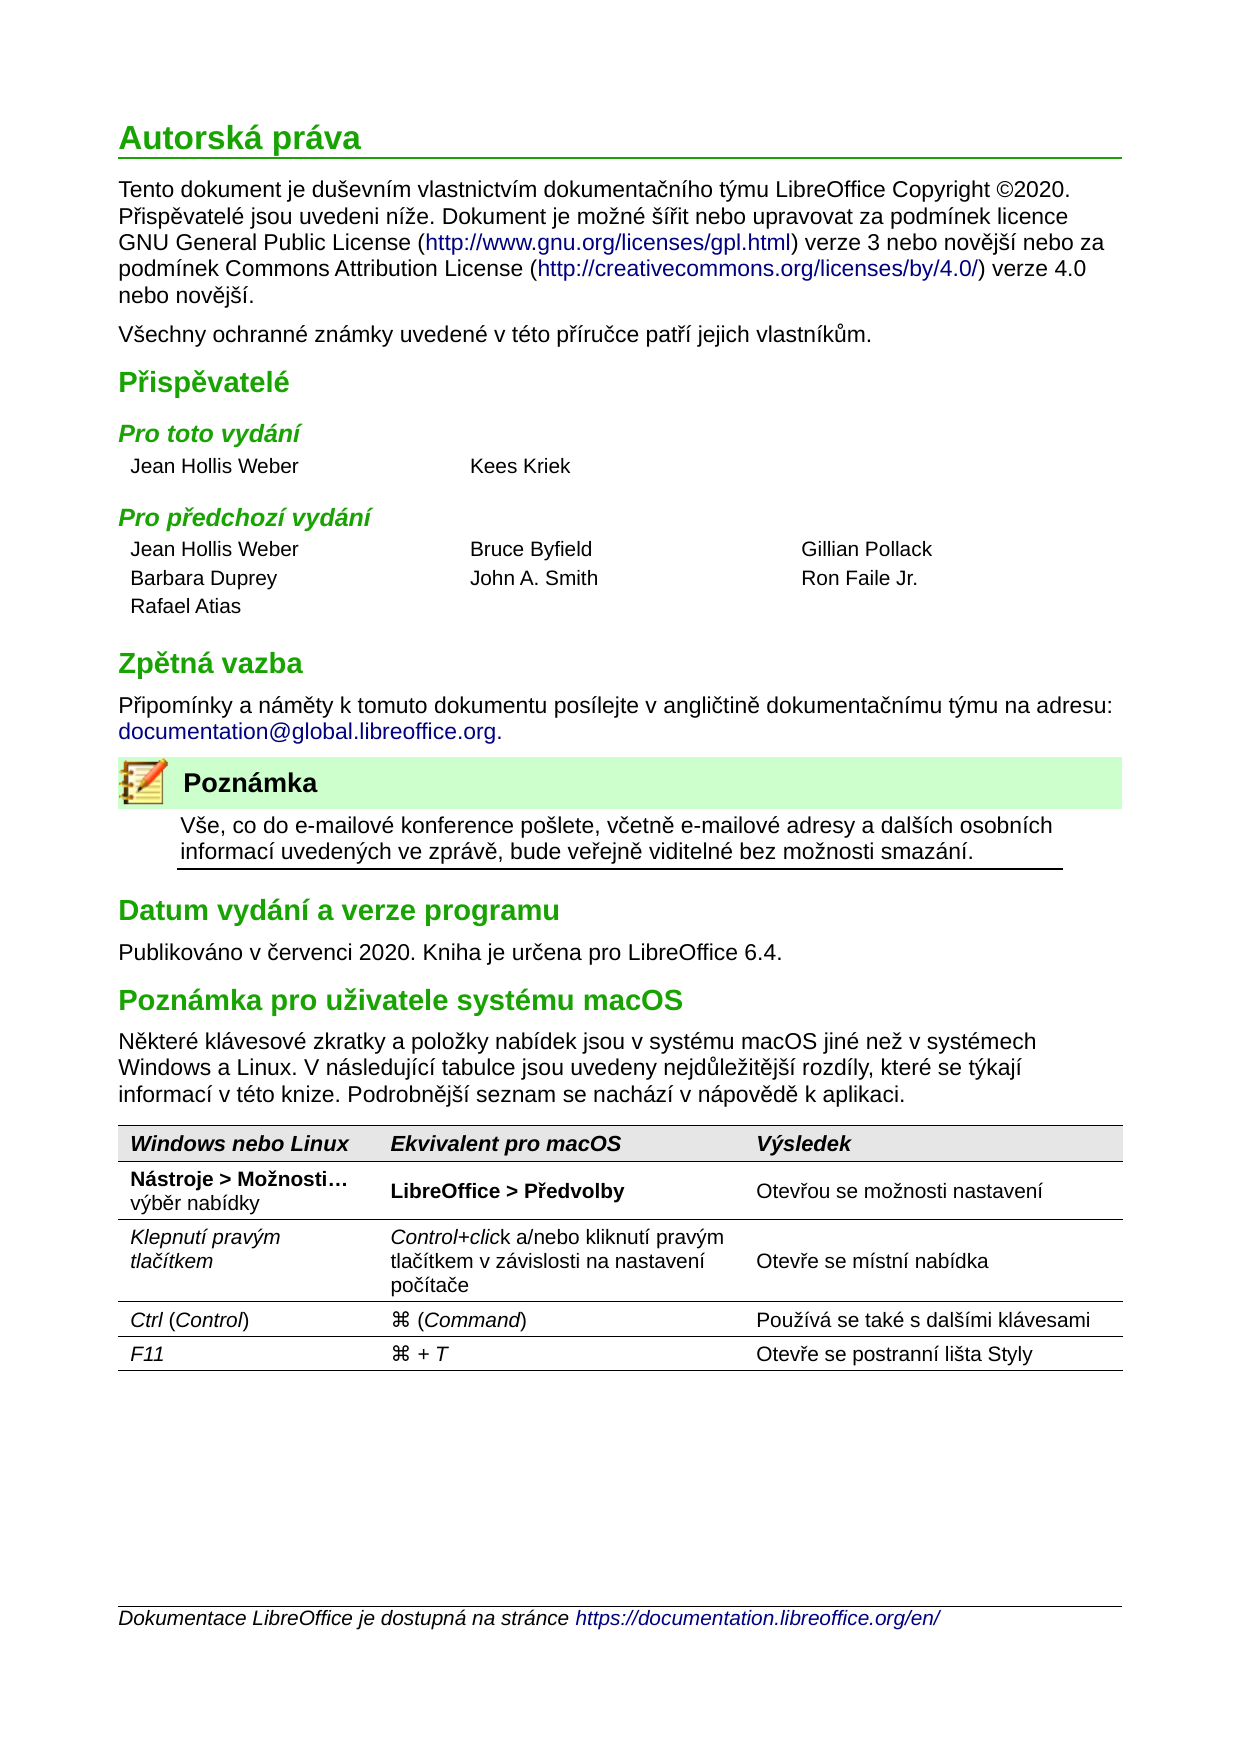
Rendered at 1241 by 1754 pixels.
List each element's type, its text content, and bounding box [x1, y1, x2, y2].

table_cell [458, 594, 789, 623]
table_header Výsledek [744, 1126, 1123, 1161]
table_cell Otevřou se možnosti nastavení [744, 1162, 1123, 1219]
table_cell Otevře se místní nabídka [744, 1220, 1123, 1301]
subtitle Poznámka [118, 757, 1122, 809]
table_cell Rafael Atias [118, 594, 458, 623]
table_header Ron Faile Jr. [789, 566, 1122, 594]
table_cell Ctrl (Control) [118, 1302, 378, 1336]
table_cell [789, 594, 1122, 623]
table_cell Používá se také s dalšími klávesami [744, 1302, 1123, 1336]
table_cell ⌘ (Command) [378, 1302, 744, 1336]
subtitle Autorská práva [118, 118, 1122, 157]
subtitle Poznámka pro uživatele systému macOS [118, 983, 1122, 1016]
text Tento dokument je duševním vlastnictvím dokumentačního týmu LibreOffice Copyright ©2020. Přispěvatelé jsou uvedeni níže. Dokument je možné šířit nebo upravovat za podmínek licence GNU General Public License (http://www.gnu.org/licenses/gpl.html) verze 3 nebo novější nebo za podmínek Commons Attribution License (http://creativecommons.org/licenses/by/4.0/) verze 4.0 nebo novější. [118, 176, 1122, 308]
table_header Bruce Byfield [458, 537, 789, 566]
subtitle Datum vydání a verze programu [118, 893, 1122, 927]
table_header John A. Smith [458, 566, 789, 594]
table_header Gillian Pollack [789, 537, 1122, 566]
subtitle Zpětná vazba [118, 646, 1122, 680]
table_cell Otevře se postranní lišta Styly [744, 1337, 1123, 1370]
text Všechny ochranné známky uvedené v této příručce patří jejich vlastníkům. [118, 321, 1122, 347]
table_cell LibreOffice > Předvolby [378, 1162, 744, 1219]
subtitle Přispěvatelé [118, 365, 1122, 398]
subtitle Pro toto vydání [118, 419, 1122, 448]
text Vše, co do e-mailové konference pošlete, včetně e-mailové adresy a dalších osobních informací uvedených ve zprávě, bude veřejně viditelné bez možnosti smazání. [177, 809, 1063, 868]
subtitle Pro předchozí vydání [118, 503, 1122, 531]
table_header Ekvivalent pro macOS [378, 1126, 744, 1161]
table_cell ⌘ + T [378, 1337, 744, 1370]
text Připomínky a náměty k tomuto dokumentu posílejte v angličtině dokumentačnímu týmu na adresu: documentation@global.libreoffice.org. [118, 692, 1122, 744]
text Některé klávesové zkratky a položky nabídek jsou v systému macOS jiné než v systémech Windows a Linux. V následující tabulce jsou uvedeny nejdůležitější rozdíly, které se týkají informací v této knize. Podrobnější seznam se nachází v nápovědě k aplikaci. [118, 1028, 1122, 1107]
table_header Jean Hollis Weber [118, 537, 458, 566]
table_header Kees Kriek [458, 454, 789, 482]
picture [119, 757, 170, 808]
table_header [789, 454, 1122, 482]
table_cell F11 [118, 1337, 378, 1370]
table_cell Nástroje > Možnosti… výběr nabídky [118, 1162, 378, 1219]
table_header Windows nebo Linux [118, 1126, 378, 1161]
table_cell Klepnutí pravým tlačítkem [118, 1220, 378, 1301]
table_header Jean Hollis Weber [118, 454, 458, 482]
text Publikováno v červenci 2020. Kniha je určena pro LibreOffice 6.4. [118, 939, 1122, 965]
table_header Barbara Duprey [118, 566, 458, 594]
table_cell Control+click a/nebo kliknutí pravým tlačítkem v závislosti na nastavení počítače [378, 1220, 744, 1301]
